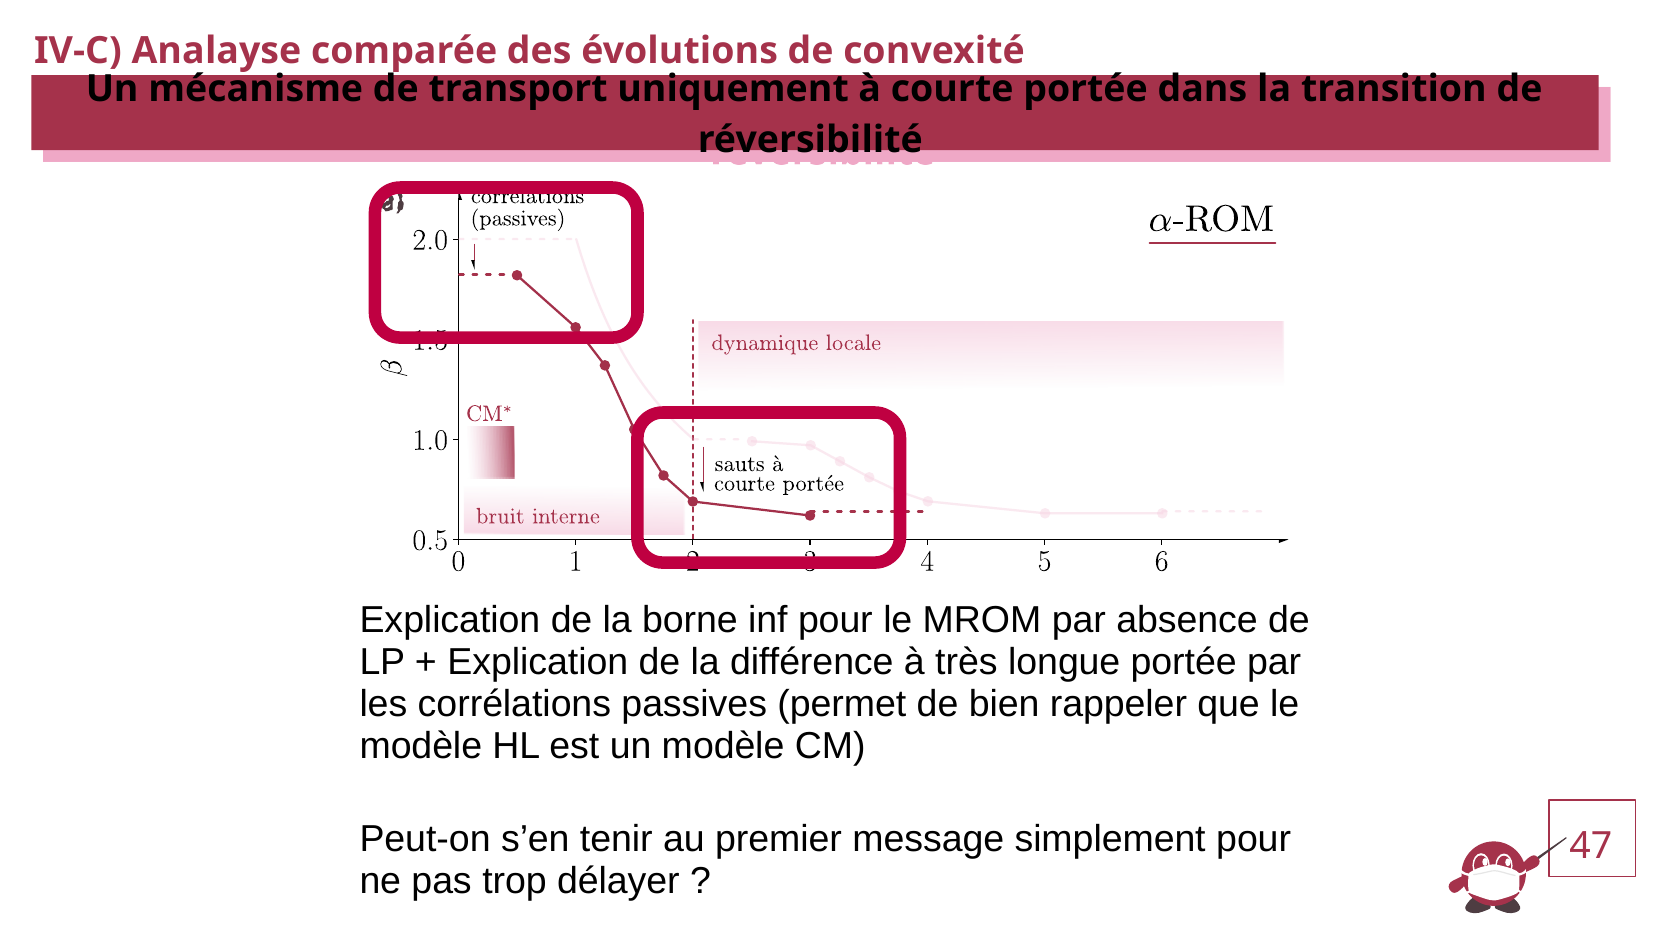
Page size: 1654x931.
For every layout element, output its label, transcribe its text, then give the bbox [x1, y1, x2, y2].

text_box Un mécanisme de transport uniquement à courte portée dans la transition de réversibilité [31, 75, 1599, 151]
picture [375, 187, 1289, 572]
text_box Peut-on s’en tenir au premier message simplement pour ne pas trop délayer ? [344, 809, 1337, 929]
text_box [1492, 811, 1654, 887]
picture [1448, 799, 1637, 914]
text_box Explication de la borne inf pour le MROM par absence de LP + Explication de la différence à très longue portée par les corrélations passives (permet de bien rappeler que le modèle HL est un modèle CM) [344, 591, 1337, 809]
text_box IV-C) Analayse comparée des évolutions de convexité [19, 16, 976, 76]
picture [382, 194, 631, 331]
